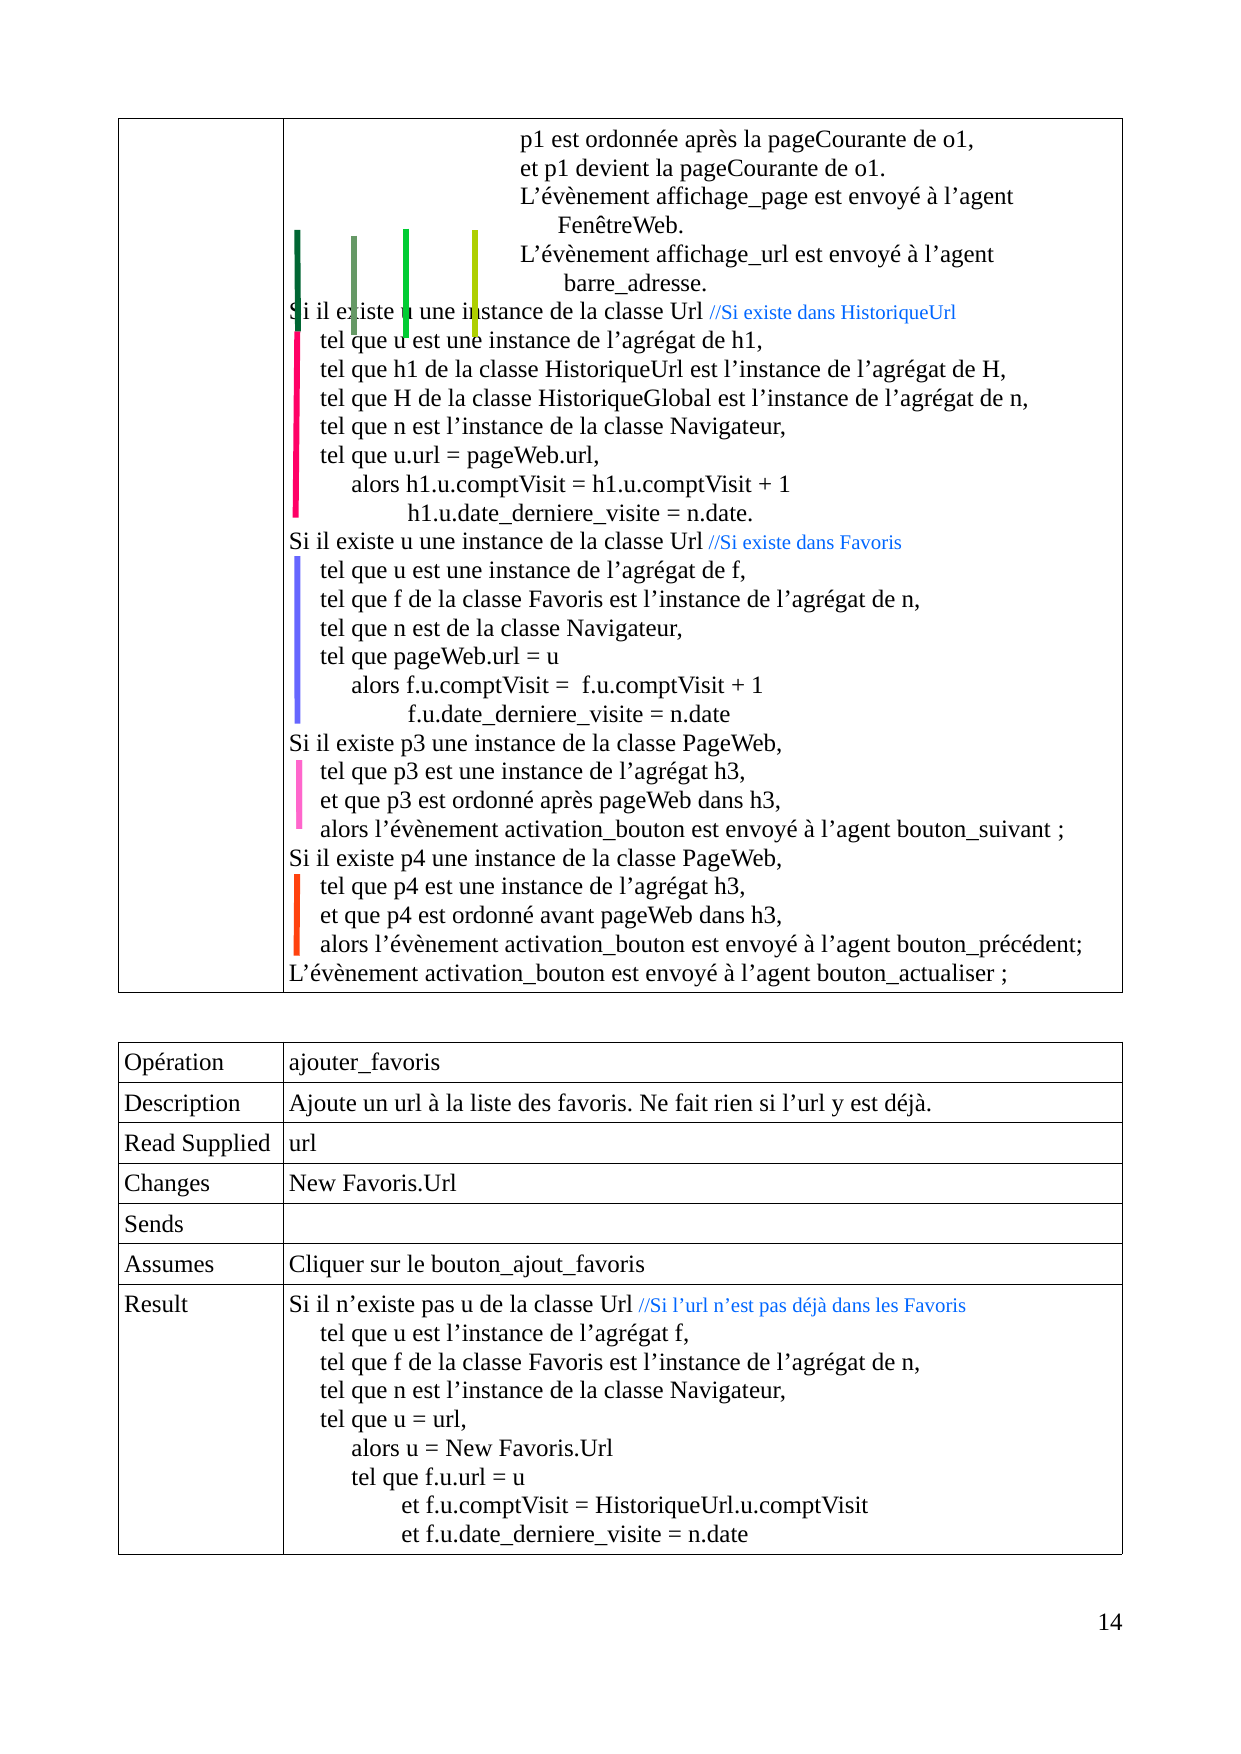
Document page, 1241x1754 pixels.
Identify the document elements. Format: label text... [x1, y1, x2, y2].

table_cell Description [119, 1083, 283, 1122]
table_cell Assumes [119, 1244, 283, 1283]
table_header ajouter_favoris [284, 1043, 1122, 1082]
table_cell Si il n’existe pas u de la classe Url //Si l’url n’est pas déjà dans les Favoris tel que u est l’instance de l’agrégat f, tel que f de la classe Favoris est l’instance de l’agrégat de n, tel que n est l’instance de la classe Navigateur, tel que u = url, alors u = New Favoris.Url tel que f.u.url = u et f.u.comptVisit = HistoriqueUrl.u.comptVisit et f.u.date_derniere_visite = n.date [284, 1285, 1122, 1554]
table_cell New Favoris.Url [284, 1164, 1122, 1203]
table_cell [119, 119, 283, 992]
table_cell Read Supplied [119, 1123, 283, 1162]
table_cell Changes [119, 1164, 283, 1203]
table_cell Sends [119, 1204, 283, 1243]
table_cell url [284, 1123, 1122, 1162]
table_cell Cliquer sur le bouton_ajout_favoris [284, 1244, 1122, 1283]
table_header Opération [119, 1043, 283, 1082]
table_cell [284, 1204, 1122, 1243]
table_cell p1 est ordonnée après la pageCourante de o1, et p1 devient la pageCourante de o1. L’évènement affichage_page est envoyé à l’agent FenêtreWeb. L’évènement affichage_url est envoyé à l’agent barre_adresse. Si il existe u une instance de la classe Url //Si existe dans HistoriqueUrl tel que u est une instance de l’agrégat de h1, tel que h1 de la classe HistoriqueUrl est l’instance de l’agrégat de H, tel que H de la classe HistoriqueGlobal est l’instance de l’agrégat de n, tel que n est l’instance de la classe Navigateur, tel que u.url = pageWeb.url, alors h1.u.comptVisit = h1.u.comptVisit + 1 h1.u.date_derniere_visite = n.date. Si il existe u une instance de la classe Url //Si existe dans Favoris tel que u est une instance de l’agrégat de f, tel que f de la classe Favoris est l’instance de l’agrégat de n, tel que n est de la classe Navigateur, tel que pageWeb.url = u alors f.u.comptVisit = f.u.comptVisit + 1 f.u.date_derniere_visite = n.date Si il existe p3 une instance de la classe PageWeb, tel que p3 est une instance de l’agrégat h3, et que p3 est ordonné après pageWeb dans h3, alors l’évènement activation_bouton est envoyé à l’agent bouton_suivant ; Si il existe p4 une instance de la classe PageWeb, tel que p4 est une instance de l’agrégat h3, et que p4 est ordonné avant pageWeb dans h3, alors l’évènement activation_bouton est envoyé à l’agent bouton_précédent; L’évènement activation_bouton est envoyé à l’agent bouton_actualiser ; [284, 119, 1122, 992]
table_cell Result [119, 1285, 283, 1554]
table_cell Ajoute un url à la liste des favoris. Ne fait rien si l’url y est déjà. [284, 1083, 1122, 1122]
